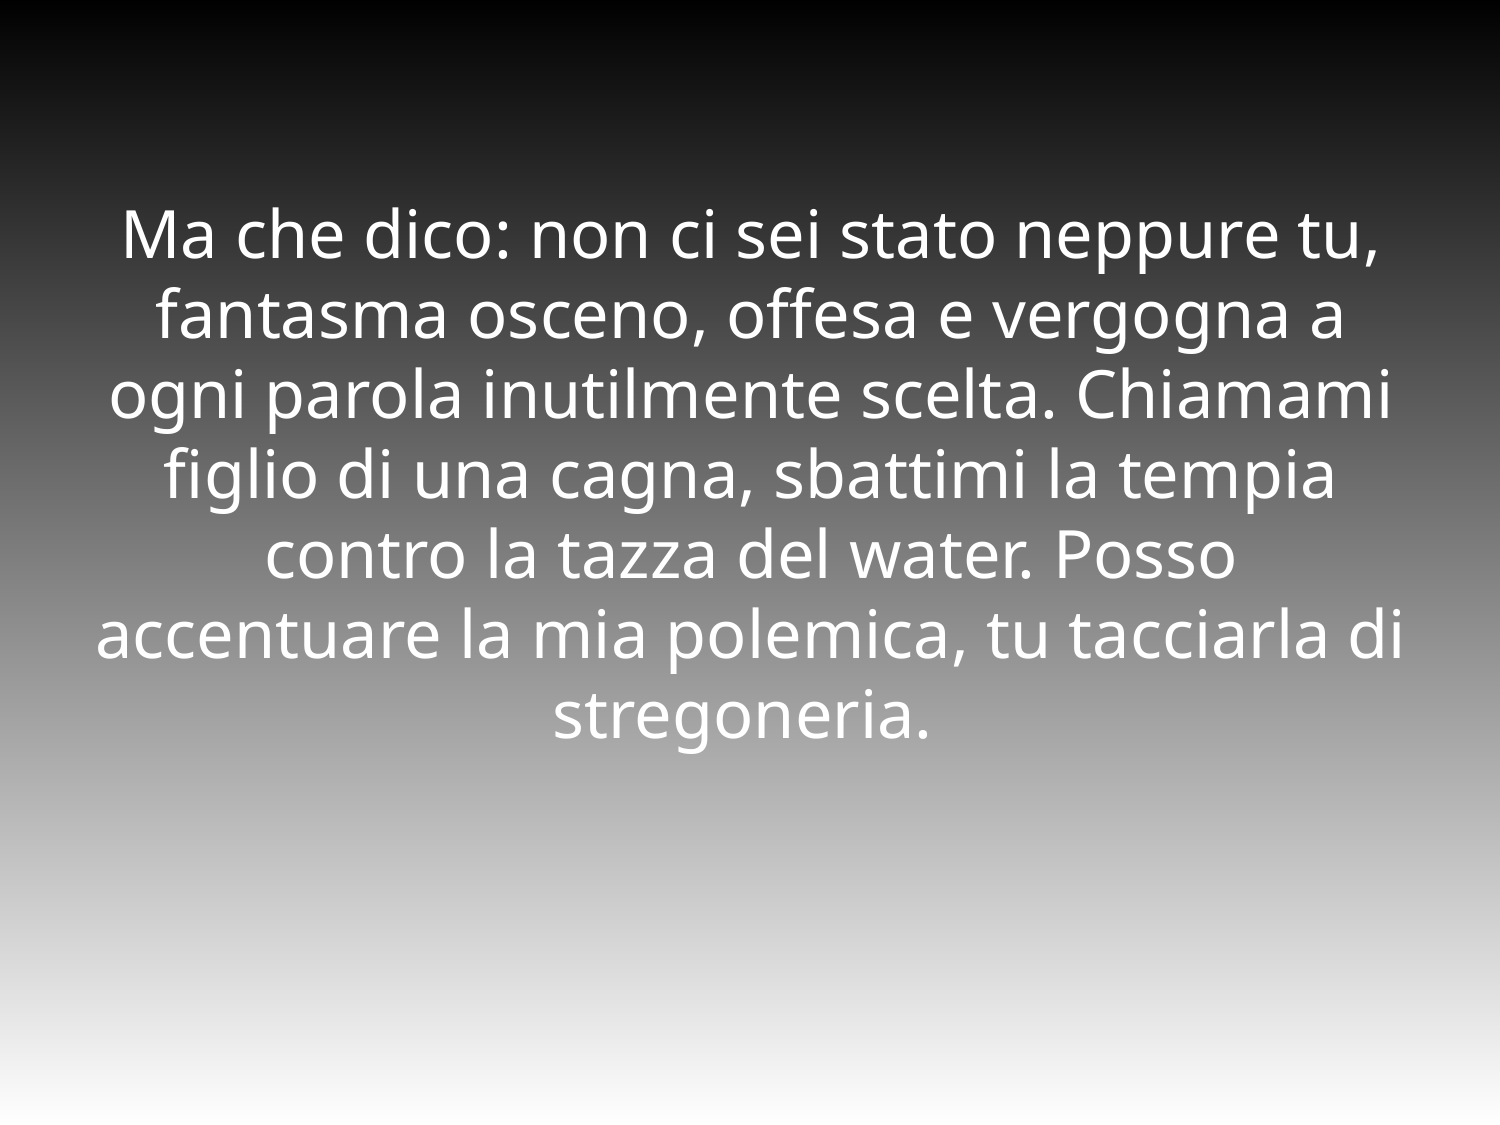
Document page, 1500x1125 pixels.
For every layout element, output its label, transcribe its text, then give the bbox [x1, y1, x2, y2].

list Ma che dico: non ci sei stato neppure tu, fantasma osceno, offesa e vergogna a ogni parola inutilmente scelta. Chiamami figlio di una cagna, sbattimi la tempia contro la tazza del water. Posso accentuare la mia polemica, tu tacciarla di stregoneria. [76, 184, 1427, 998]
